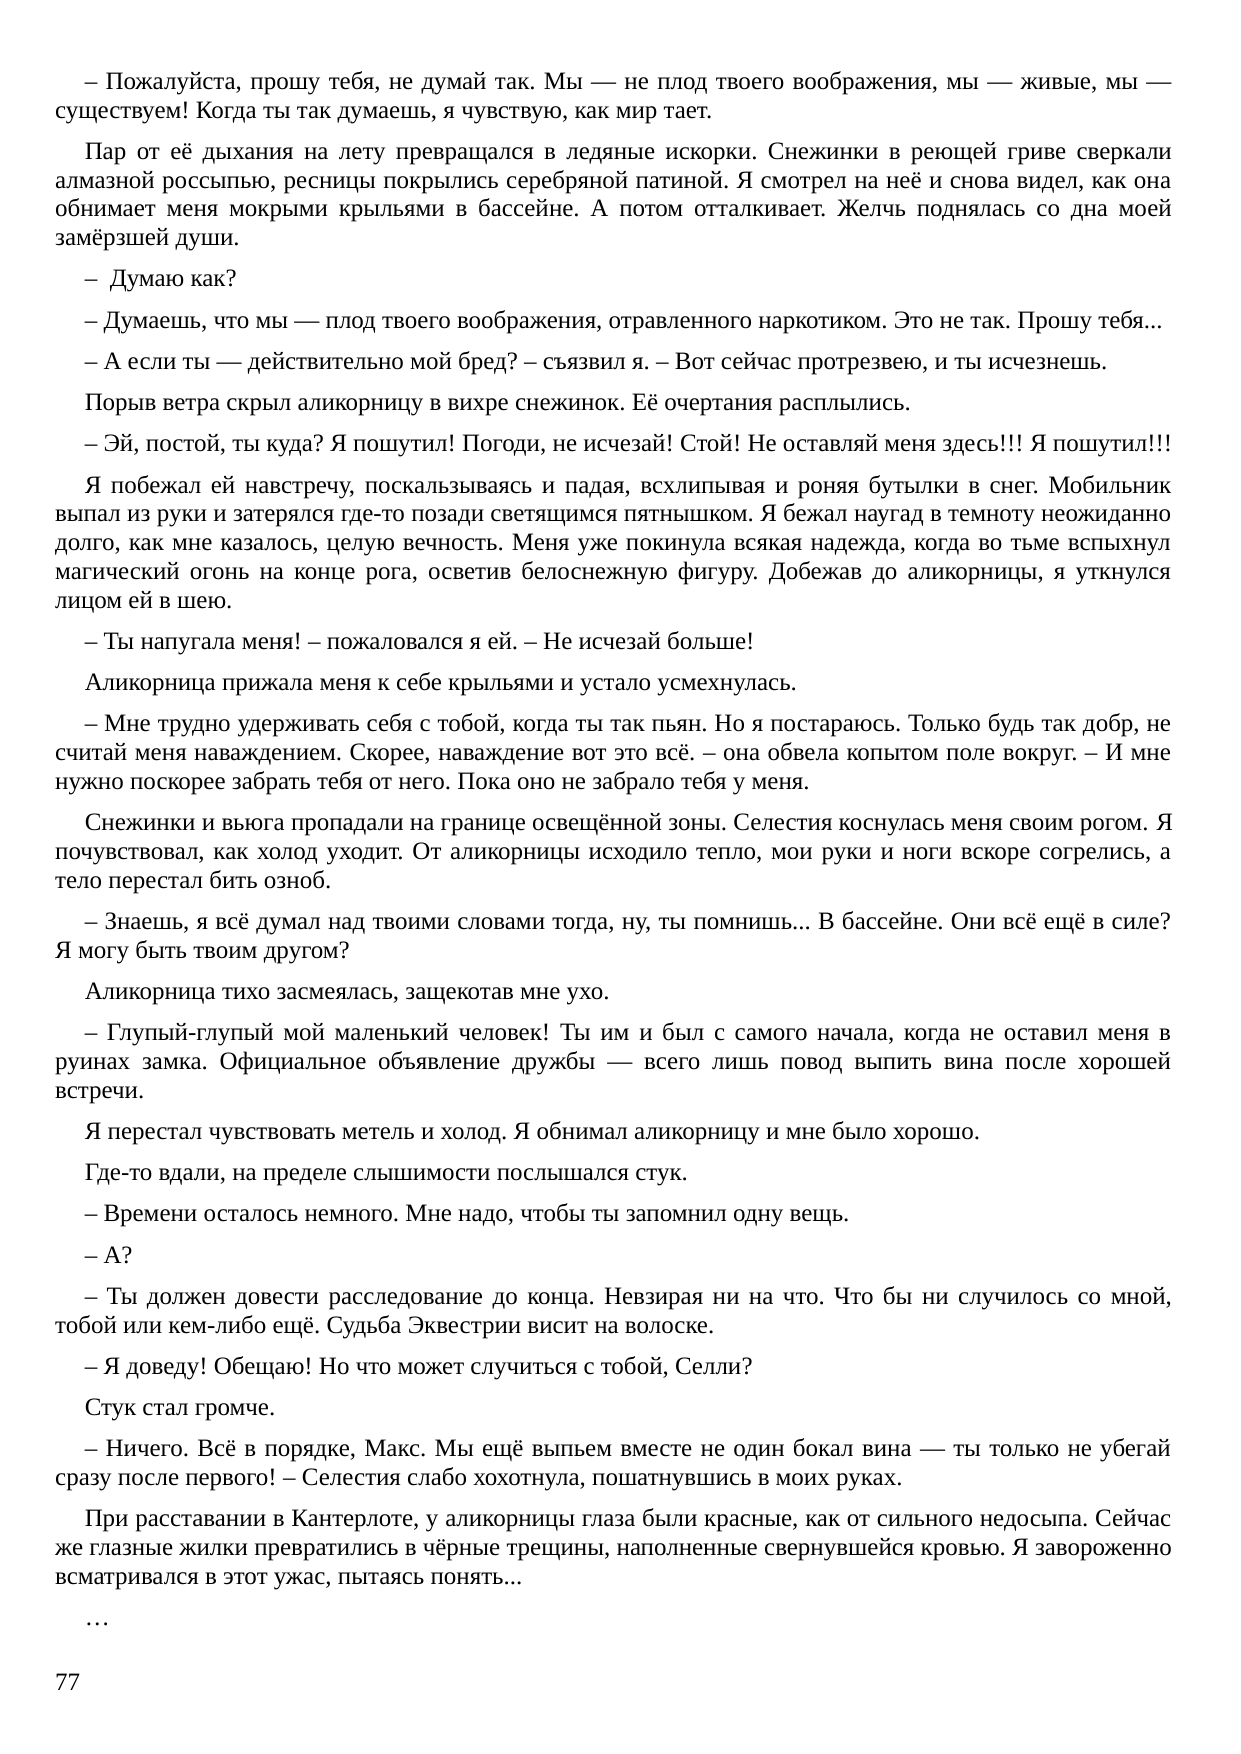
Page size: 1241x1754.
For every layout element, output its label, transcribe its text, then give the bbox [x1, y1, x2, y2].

text Я перестал чувствовать метель и холод. Я обнимал аликорницу и мне было хорошо. [55, 1116, 1173, 1145]
text – Ты должен довести расследование до конца. Невзирая ни на что. Что бы ни случилось со мной, тобой или кем-либо ещё. Судьба Эквестрии висит на волоске. [55, 1281, 1173, 1338]
text При расставании в Кантерлоте, у аликорницы глаза были красные, как от сильного недосыпа. Сейчас же глазные жилки превратились в чёрные трещины, наполненные свернувшейся кровью. Я завороженно всматривался в этот ужас, пытаясь понять... [55, 1503, 1173, 1590]
text – Глупый-глупый мой маленький человек! Ты им и был с самого начала, когда не оставил меня в руинах замка. Официальное объявление дружбы — всего лишь повод выпить вина после хорошей встречи. [55, 1017, 1173, 1103]
text – Думаю как? [55, 263, 1173, 292]
text Порыв ветра скрыл аликорницу в вихре снежинок. Её очертания расплылись. [55, 387, 1173, 416]
text Где-то вдали, на пределе слышимости послышался стук. [55, 1157, 1173, 1186]
text Аликорница прижала меня к себе крыльями и устало усмехнулась. [55, 667, 1173, 696]
text – Мне трудно удерживать себя с тобой, когда ты так пьян. Но я постараюсь. Только будь так добр, не считай меня наваждением. Скорее, наваждение вот это всё. – она обвела копытом поле вокруг. – И мне нужно поскорее забрать тебя от него. Пока оно не забрало тебя у меня. [55, 708, 1173, 795]
text Пар от её дыхания на лету превращался в ледяные искорки. Снежинки в реющей гриве сверкали алмазной россыпью, ресницы покрылись серебряной патиной. Я смотрел на неё и снова видел, как она обнимает меня мокрыми крыльями в бассейне. А потом отталкивает. Желчь поднялась со дна моей замёрзшей души. [55, 136, 1173, 251]
text – Думаешь, что мы — плод твоего воображения, отравленного наркотиком. Это не так. Прошу тебя... [55, 305, 1173, 333]
text … [55, 1602, 1173, 1631]
text Я побежал ей навстречу, поскальзываясь и падая, всхлипывая и роняя бутылки в снег. Мобильник выпал из руки и затерялся где-то позади светящимся пятнышком. Я бежал наугад в темноту неожиданно долго, как мне казалось, целую вечность. Меня уже покинула всякая надежда, когда во тьме вспыхнул магический огонь на конце рога, осветив белоснежную фигуру. Добежав до аликорницы, я уткнулся лицом ей в шею. [55, 470, 1173, 613]
text – Я доведу! Обещаю! Но что может случиться с тобой, Селли? [55, 1351, 1173, 1380]
text – Эй, постой, ты куда? Я пошутил! Погоди, не исчезай! Стой! Не оставляй меня здесь!!! Я пошутил!!! [55, 428, 1173, 457]
text – А если ты — действительно мой бред? – съязвил я. – Вот сейчас протрезвею, и ты исчезнешь. [55, 346, 1173, 375]
text Стук стал громче. [55, 1392, 1173, 1421]
text – Знаешь, я всё думал над твоими словами тогда, ну, ты помнишь... В бассейне. Они всё ещё в силе? Я могу быть твоим другом? [55, 906, 1173, 963]
text – А? [55, 1240, 1173, 1268]
text Снежинки и вьюга пропадали на границе освещённой зоны. Селестия коснулась меня своим рогом. Я почувствовал, как холод уходит. От аликорницы исходило тепло, мои руки и ноги вскоре согрелись, а тело перестал бить озноб. [55, 807, 1173, 893]
text – Пожалуйста, прошу тебя, не думай так. Мы — не плод твоего воображения, мы — живые, мы — существуем! Когда ты так думаешь, я чувствую, как мир тает. [55, 66, 1173, 123]
text – Времени осталось немного. Мне надо, чтобы ты запомнил одну вещь. [55, 1198, 1173, 1227]
text – Ничего. Всё в порядке, Макс. Мы ещё выпьем вместе не один бокал вина — ты только не убегай сразу после первого! – Селестия слабо хохотнула, пошатнувшись в моих руках. [55, 1433, 1173, 1491]
text – Ты напугала меня! – пожаловался я ей. – Не исчезай больше! [55, 626, 1173, 655]
text Аликорница тихо засмеялась, защекотав мне ухо. [55, 976, 1173, 1005]
